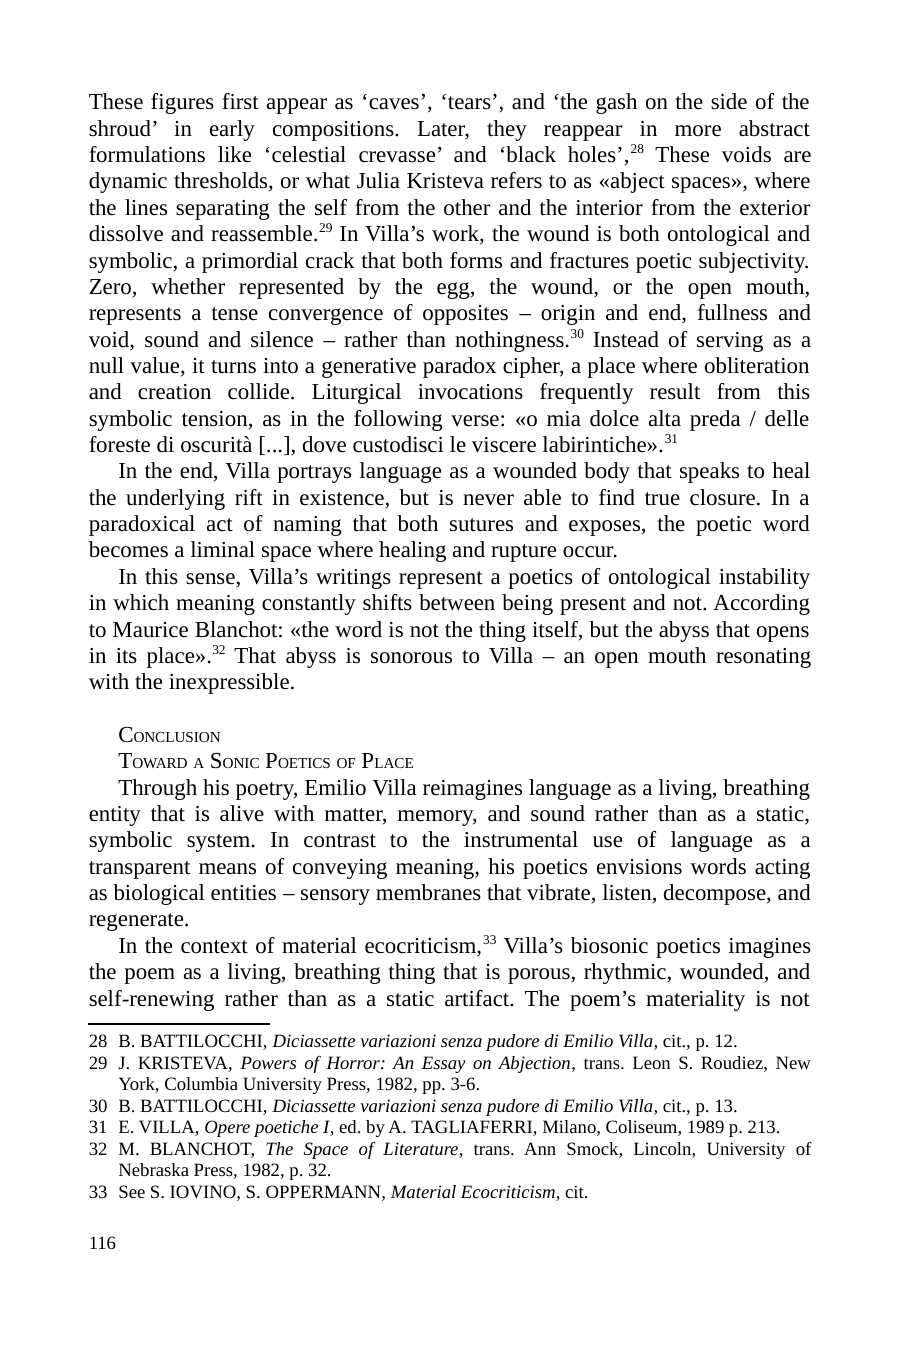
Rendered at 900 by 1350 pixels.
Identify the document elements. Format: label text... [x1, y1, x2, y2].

text Through his poetry, Emilio Villa reimagines language as a living, breathing entity that is alive with matter, memory, and sound rather than as a static, symbolic system. In contrast to the instrumental use of language as a transparent means of conveying meaning, his poetics envisions words acting as biological entities ‒ sensory membranes that vibrate, listen, decompose, and regenerate. [88, 774, 811, 932]
text E. VILLA, Opere poetiche I, ed. by A. Tagliaferri, Milano, Coliseum, 1989 p. 213. [88, 1116, 811, 1138]
text B. BATTILOCCHI, Diciassette variazioni senza pudore di Emilio Villa, cit., p. 13. [88, 1095, 811, 1116]
text Conclusion [88, 721, 811, 747]
text M. BLANCHOT, The Space of Literature, trans. Ann Smock, Lincoln, University of Nebraska Press, 1982, p. 32. [88, 1138, 811, 1181]
text See S. IOVINO, S. OPPERMANN, Material Ecocriticism, cit. [88, 1181, 811, 1202]
text B. BATTILOCCHI, Diciassette variazioni senza pudore di Emilio Villa, cit., p. 12. [88, 1030, 811, 1052]
text In this sense, Villa’s writings represent a poetics of ontological instability in which meaning constantly shifts between being present and not. According to Maurice Blanchot: «the word is not the thing itself, but the abyss that opens in its place». That abyss is sonorous to Villa ‒ an open mouth resonating with the inexpressible. [88, 563, 811, 695]
text In the end, Villa portrays language as a wounded body that speaks to heal the underlying rift in existence, but is never able to find true closure. In a paradoxical act of naming that both sutures and exposes, the poetic word becomes a liminal space where healing and rupture occur. [88, 457, 811, 563]
text J. KRISTEVA, Powers of Horror: An Essay on Abjection, trans. Leon S. Roudiez, New York, Columbia University Press, 1982, pp. 3-6. [88, 1052, 811, 1095]
text In the context of material ecocriticism, Villa’s biosonic poetics imagines the poem as a living, breathing thing that is porous, rhythmic, wounded, and self-renewing rather than as a static artifact. The poem’s materiality is not [88, 932, 811, 1011]
text Toward a Sonic Poetics of Place [88, 747, 811, 774]
text These figures first appear as ‘caves’, ‘tears’, and ‘the gash on the side of the shroud’ in early compositions. Later, they reappear in more abstract formulations like ‘celestial crevasse’ and ‘black holes’, These voids are dynamic thresholds, or what Julia Kristeva refers to as «abject spaces», where the lines separating the self from the other and the interior from the exterior dissolve and reassemble. In Villa’s work, the wound is both ontological and symbolic, a primordial crack that both forms and fractures poetic subjectivity. Zero, whether represented by the egg, the wound, or the open mouth, represents a tense convergence of opposites ‒ origin and end, fullness and void, sound and silence ‒ rather than nothingness. Instead of serving as a null value, it turns into a generative paradox cipher, a place where obliteration and creation collide. Liturgical invocations frequently result from this symbolic tension, as in the following verse: «o mia dolce alta preda / delle foreste di oscurità [...], dove custodisci le viscere labirintiche». [88, 88, 811, 457]
